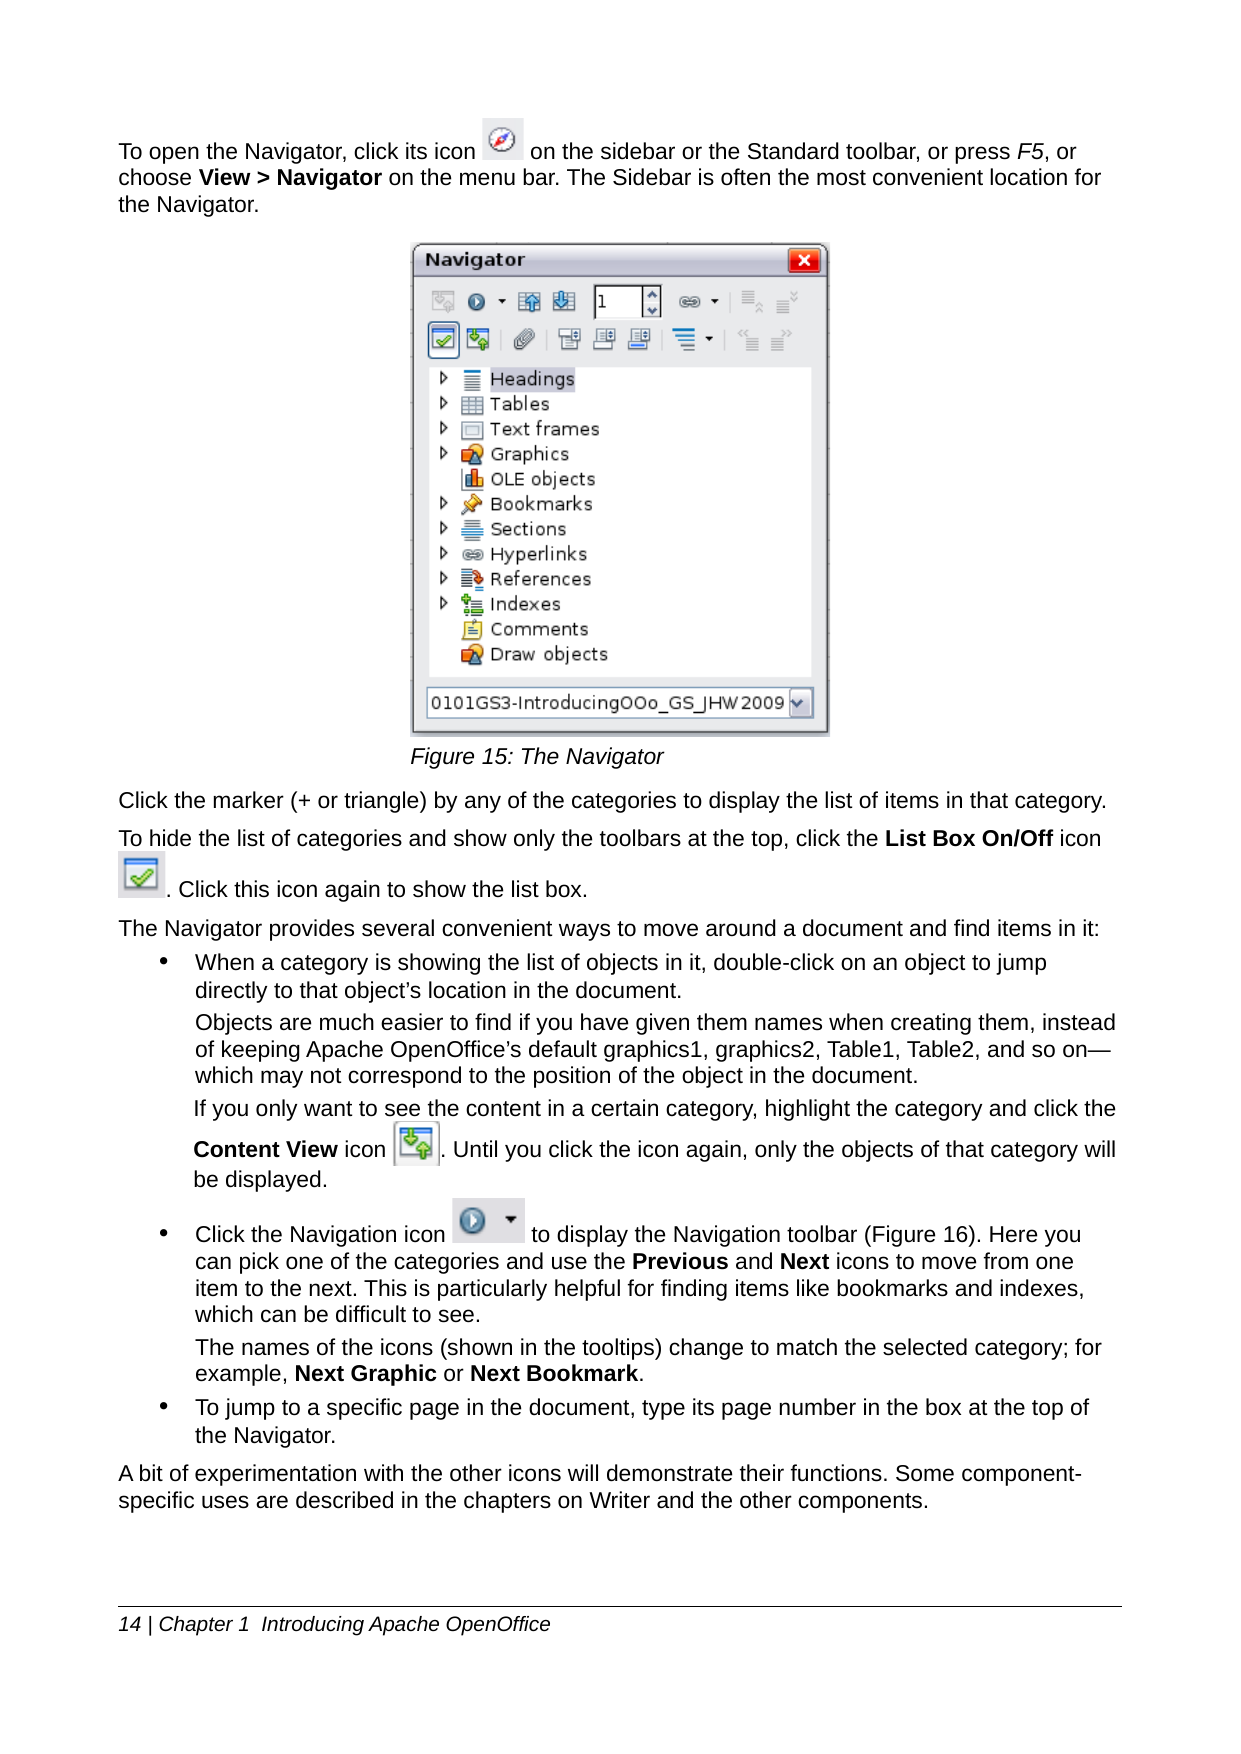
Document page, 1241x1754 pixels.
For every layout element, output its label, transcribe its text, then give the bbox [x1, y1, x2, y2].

list Click the Navigation icon to display the Navigation toolbar (Figure 16). Here you can pick one of the categories and use the Previous and Next icons to move from one item to the next. This is particularly helpful for finding items like bookmarks and indexes, which can be difficult to see. [156, 1198, 1122, 1327]
picture [392, 1121, 440, 1166]
list When a category is showing the list of objects in it, double-click on an object to jump directly to that object’s location in the document. [156, 947, 1122, 1003]
text To hide the list of categories and show only the toolbars at the top, click the List Box On/Off icon . Click this icon again to show the list box. [118, 825, 1122, 902]
picture [410, 242, 830, 737]
text To open the Navigator, click its icon on the sidebar or the Standard toolbar, or press F5, or choose View > Navigator on the menu bar. The Sidebar is often the most convenient location for the Navigator. [118, 118, 1122, 217]
list Objects are much easier to find if you have given them names when creating them, instead of keeping Apache OpenOffice’s default graphics1, graphics2, Table1, Table2, and so on—which may not correspond to the position of the object in the document. [156, 1009, 1122, 1088]
picture [452, 1198, 525, 1243]
list The Navigator provides several convenient ways to move around a document and find items in it: [118, 915, 1122, 941]
text A bit of experimentation with the other icons will demonstrate their functions. Some component-specific uses are described in the chapters on Writer and the other components. [118, 1460, 1122, 1513]
text Click the marker (+ or triangle) by any of the categories to display the list of items in that category. [118, 787, 1122, 813]
list If you only want to see the content in a certain category, highlight the category and click the Content View icon . Until you click the icon again, only the objects of that category will be displayed. [193, 1094, 1122, 1192]
picture [118, 851, 166, 898]
picture [482, 118, 524, 160]
text Figure 15: The Navigator [410, 743, 830, 769]
list To jump to a specific page in the document, type its page number in the box at the top of the Navigator. [156, 1392, 1122, 1448]
list The names of the icons (shown in the tooltips) change to match the selected category; for example, Next Graphic or Next Bookmark. [156, 1333, 1122, 1386]
